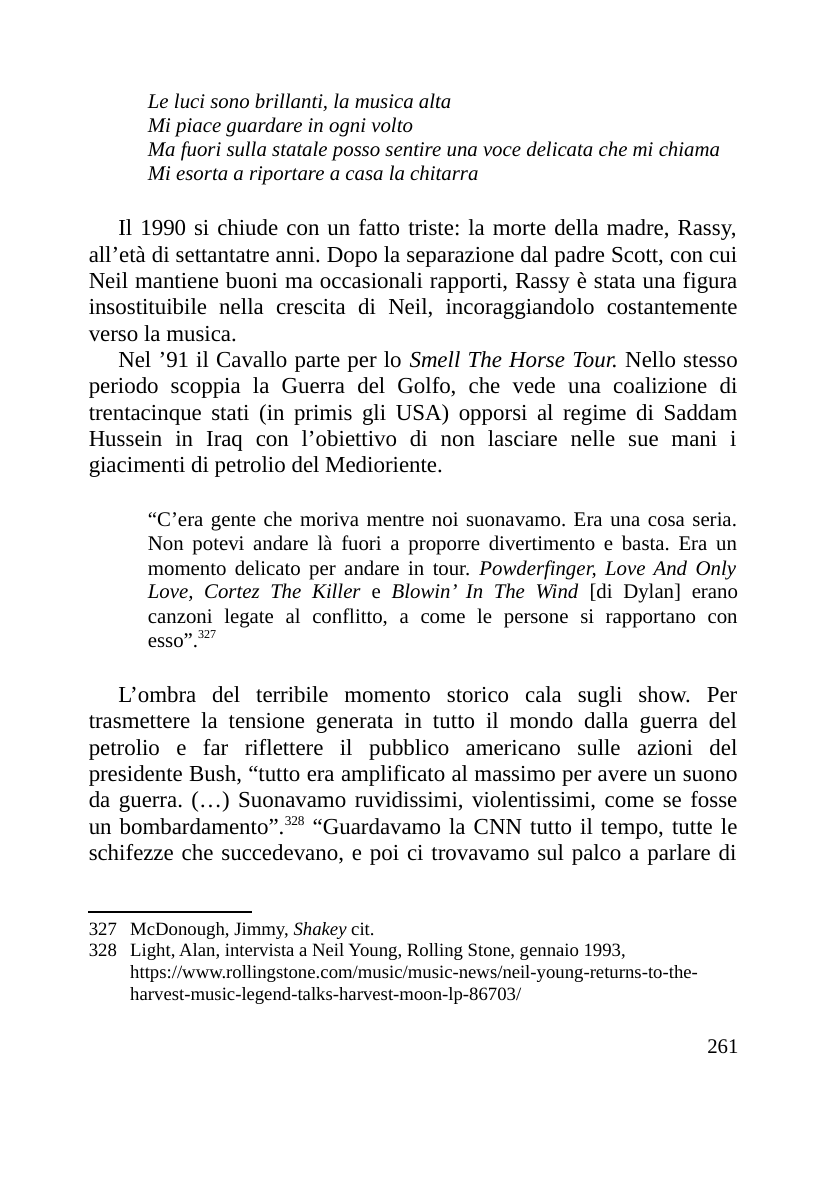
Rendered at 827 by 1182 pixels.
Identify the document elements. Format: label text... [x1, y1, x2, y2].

text Mi esorta a riportare a casa la chitarra [88, 161, 738, 185]
text Nel ’91 il Cavallo parte per lo Smell The Horse Tour. Nello stesso periodo scoppia la Guerra del Golfo, che vede una coalizione di trentacinque stati (in primis gli USA) opporsi al regime di Saddam Hussein in Iraq con l’obiettivo di non lasciare nelle sue mani i giacimenti di petrolio del Medioriente. [88, 346, 738, 478]
text Mi piace guardare in ogni volto [88, 113, 738, 137]
text Il 1990 si chiude con un fatto triste: la morte della madre, Rassy, all’età di settantatre anni. Dopo la separazione dal padre Scott, con cui Neil mantiene buoni ma occasionali rapporti, Rassy è stata una figura insostituibile nella crescita di Neil, incoraggiandolo costantemente verso la musica. [88, 214, 738, 346]
text McDonough, Jimmy, Shakey cit. [88, 918, 738, 939]
text Light, Alan, intervista a Neil Young, Rolling Stone, gennaio 1993, https://www.rollingstone.com/music/music-news/neil-young-returns-to-the-harvest-music-legend-talks-harvest-moon-lp-86703/ [88, 939, 738, 1004]
text “C’era gente che moriva mentre noi suonavamo. Era una cosa seria. Non potevi andare là fuori a proporre divertimento e basta. Era un momento delicato per andare in tour. Powderfinger, Love And Only Love, Cortez The Killer e Blowin’ In The Wind [di Dylan] erano canzoni legate al conflitto, a come le persone si rapportano con esso”. [148, 507, 738, 652]
text Le luci sono brillanti, la musica alta [88, 88, 738, 113]
text L’ombra del terribile momento storico cala sugli show. Per trasmettere la tensione generata in tutto il mondo dalla guerra del petrolio e far riflettere il pubblico americano sulle azioni del presidente Bush, “tutto era amplificato al massimo per avere un suono da guerra. (…) Suonavamo ruvidissimi, violentissimi, come se fosse un bombardamento”. “Guardavamo la CNN tutto il tempo, tutte le schifezze che succedevano, e poi ci trovavamo sul palco a parlare di [88, 681, 738, 866]
text Ma fuori sulla statale posso sentire una voce delicata che mi chiama [88, 137, 738, 161]
